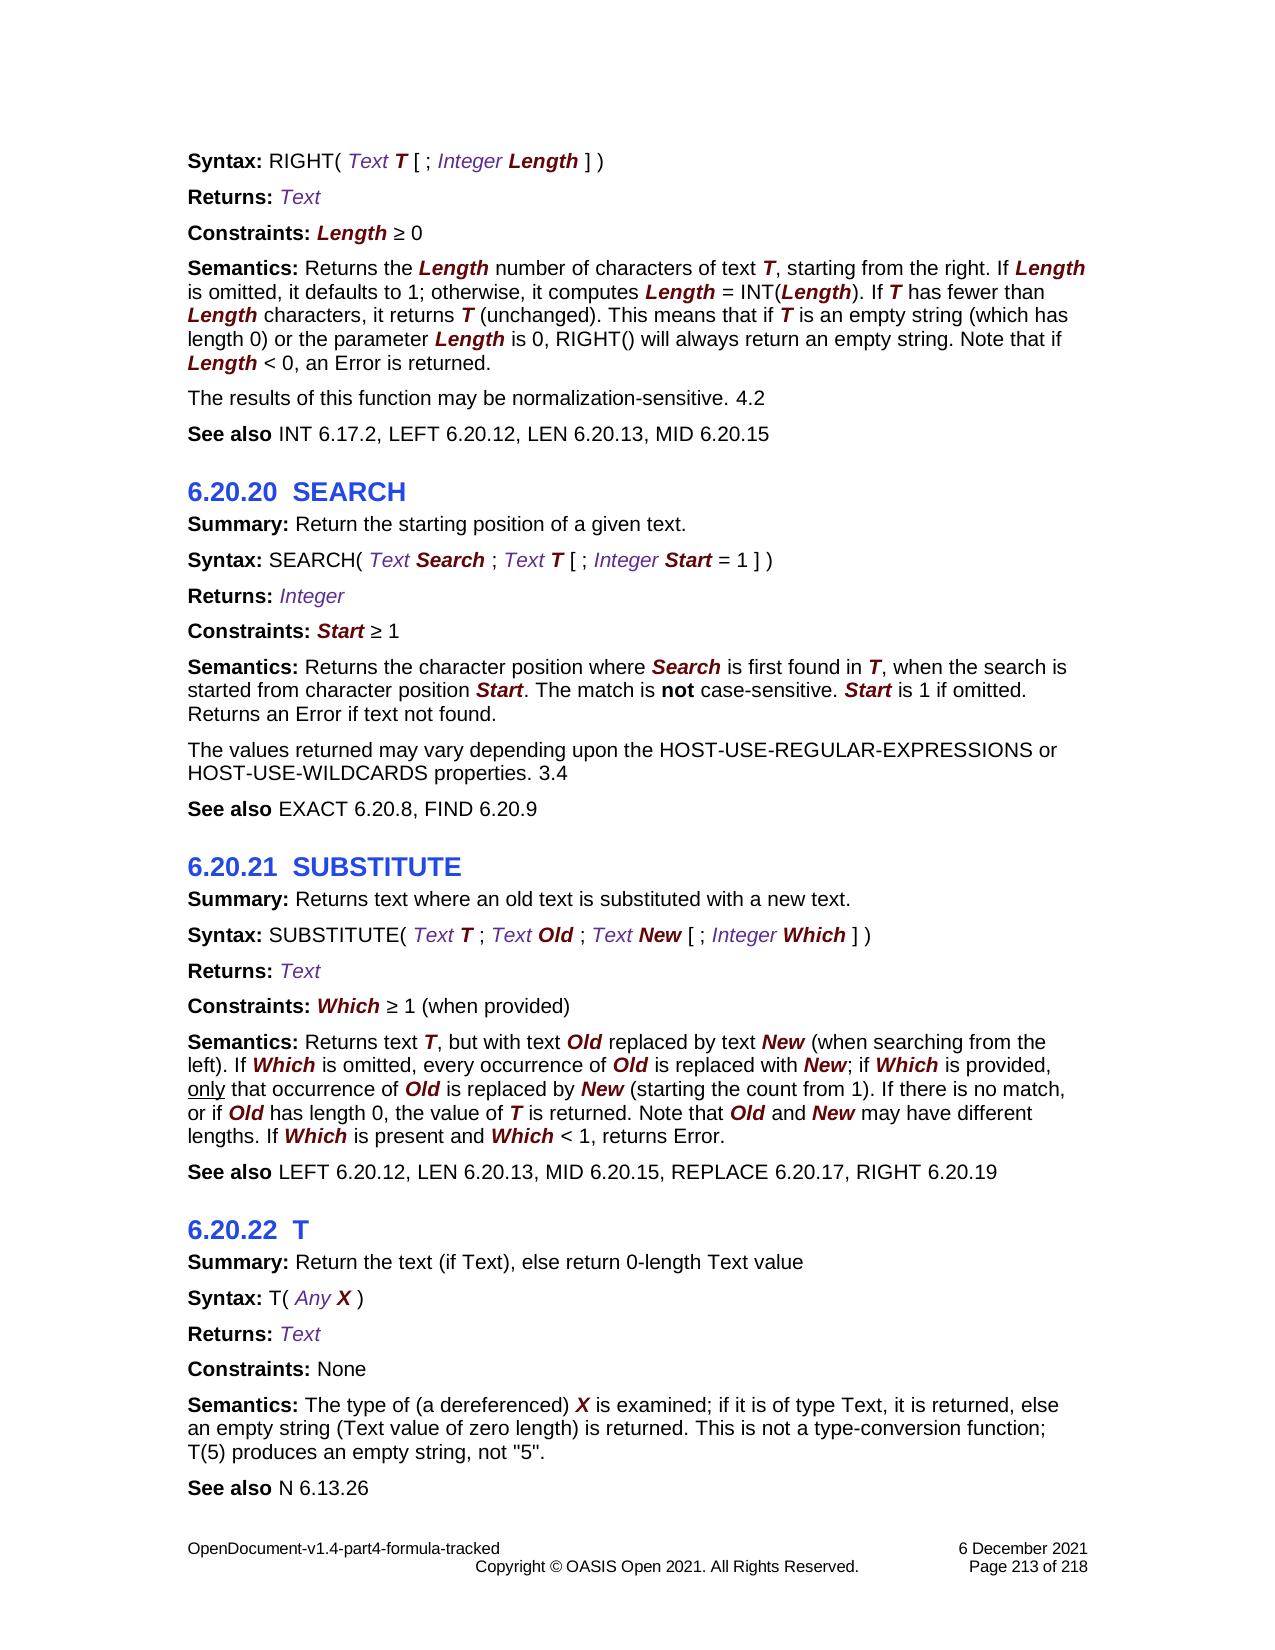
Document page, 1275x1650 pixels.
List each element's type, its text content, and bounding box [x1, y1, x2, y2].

text Syntax: SEARCH( Text Search ; Text T [ ; Integer Start = 1 ] ) [187, 548, 1088, 572]
text Returns: Text [187, 186, 1088, 209]
subtitle SUBSTITUTE [187, 852, 1088, 882]
text Summary: Returns text where an old text is substituted with a new text. [187, 888, 1088, 911]
text Semantics: Returns the character position where Search is first found in T, when the search is started from character position Start. The match is not case-sensitive. Start is 1 if omitted. Returns an Error if text not found. [187, 655, 1088, 726]
text Returns: Integer [187, 584, 1088, 608]
text See also N 6.13.26 [187, 1476, 1088, 1499]
subtitle T [187, 1215, 1088, 1245]
text The values returned may vary depending upon the HOST-USE-REGULAR-EXPRESSIONS or HOST-USE-WILDCARDS properties. 3.4 [187, 738, 1088, 785]
text See also LEFT 6.20.12, LEN 6.20.13, MID 6.20.15, REPLACE 6.20.17, RIGHT 6.20.19 [187, 1160, 1088, 1184]
text Constraints: Which ≥ 1 (when provided) [187, 995, 1088, 1018]
text Summary: Return the text (if Text), else return 0-length Text value [187, 1251, 1088, 1274]
subtitle SEARCH [187, 477, 1088, 507]
text Summary: Return the starting position of a given text. [187, 513, 1088, 536]
text See also INT 6.17.2, LEFT 6.20.12, LEN 6.20.13, MID 6.20.15 [187, 422, 1088, 446]
text Syntax: SUBSTITUTE( Text T ; Text Old ; Text New [ ; Integer Which ] ) [187, 923, 1088, 947]
text The results of this function may be normalization-sensitive. 4.2 [187, 387, 1088, 410]
text Syntax: T( Any X ) [187, 1286, 1088, 1310]
text Syntax: RIGHT( Text T [ ; Integer Length ] ) [187, 150, 1088, 173]
text Semantics: The type of (a dereferenced) X is examined; if it is of type Text, it is returned, else an empty string (Text value of zero length) is returned. This is not a type-conversion function; T(5) produces an empty string, not "5". [187, 1393, 1088, 1464]
text Semantics: Returns text T, but with text Old replaced by text New (when searching from the left). If Which is omitted, every occurrence of Old is replaced with New; if Which is provided, only that occurrence of Old is replaced by New (starting the count from 1). If there is no match, or if Old has length 0, the value of T is returned. Note that Old and New may have different lengths. If Which is present and Which < 1, returns Error. [187, 1030, 1088, 1148]
text Returns: Text [187, 959, 1088, 983]
text Semantics: Returns the Length number of characters of text T, starting from the right. If Length is omitted, it defaults to 1; otherwise, it computes Length = INT(Length). If T has fewer than Length characters, it returns T (unchanged). This means that if T is an empty string (which has length 0) or the parameter Length is 0, RIGHT() will always return an empty string. Note that if Length < 0, an Error is returned. [187, 257, 1088, 374]
text Constraints: Start ≥ 1 [187, 620, 1088, 643]
text Constraints: None [187, 1358, 1088, 1381]
text Constraints: Length ≥ 0 [187, 221, 1088, 245]
text See also EXACT 6.20.8, FIND 6.20.9 [187, 797, 1088, 821]
text Returns: Text [187, 1322, 1088, 1346]
